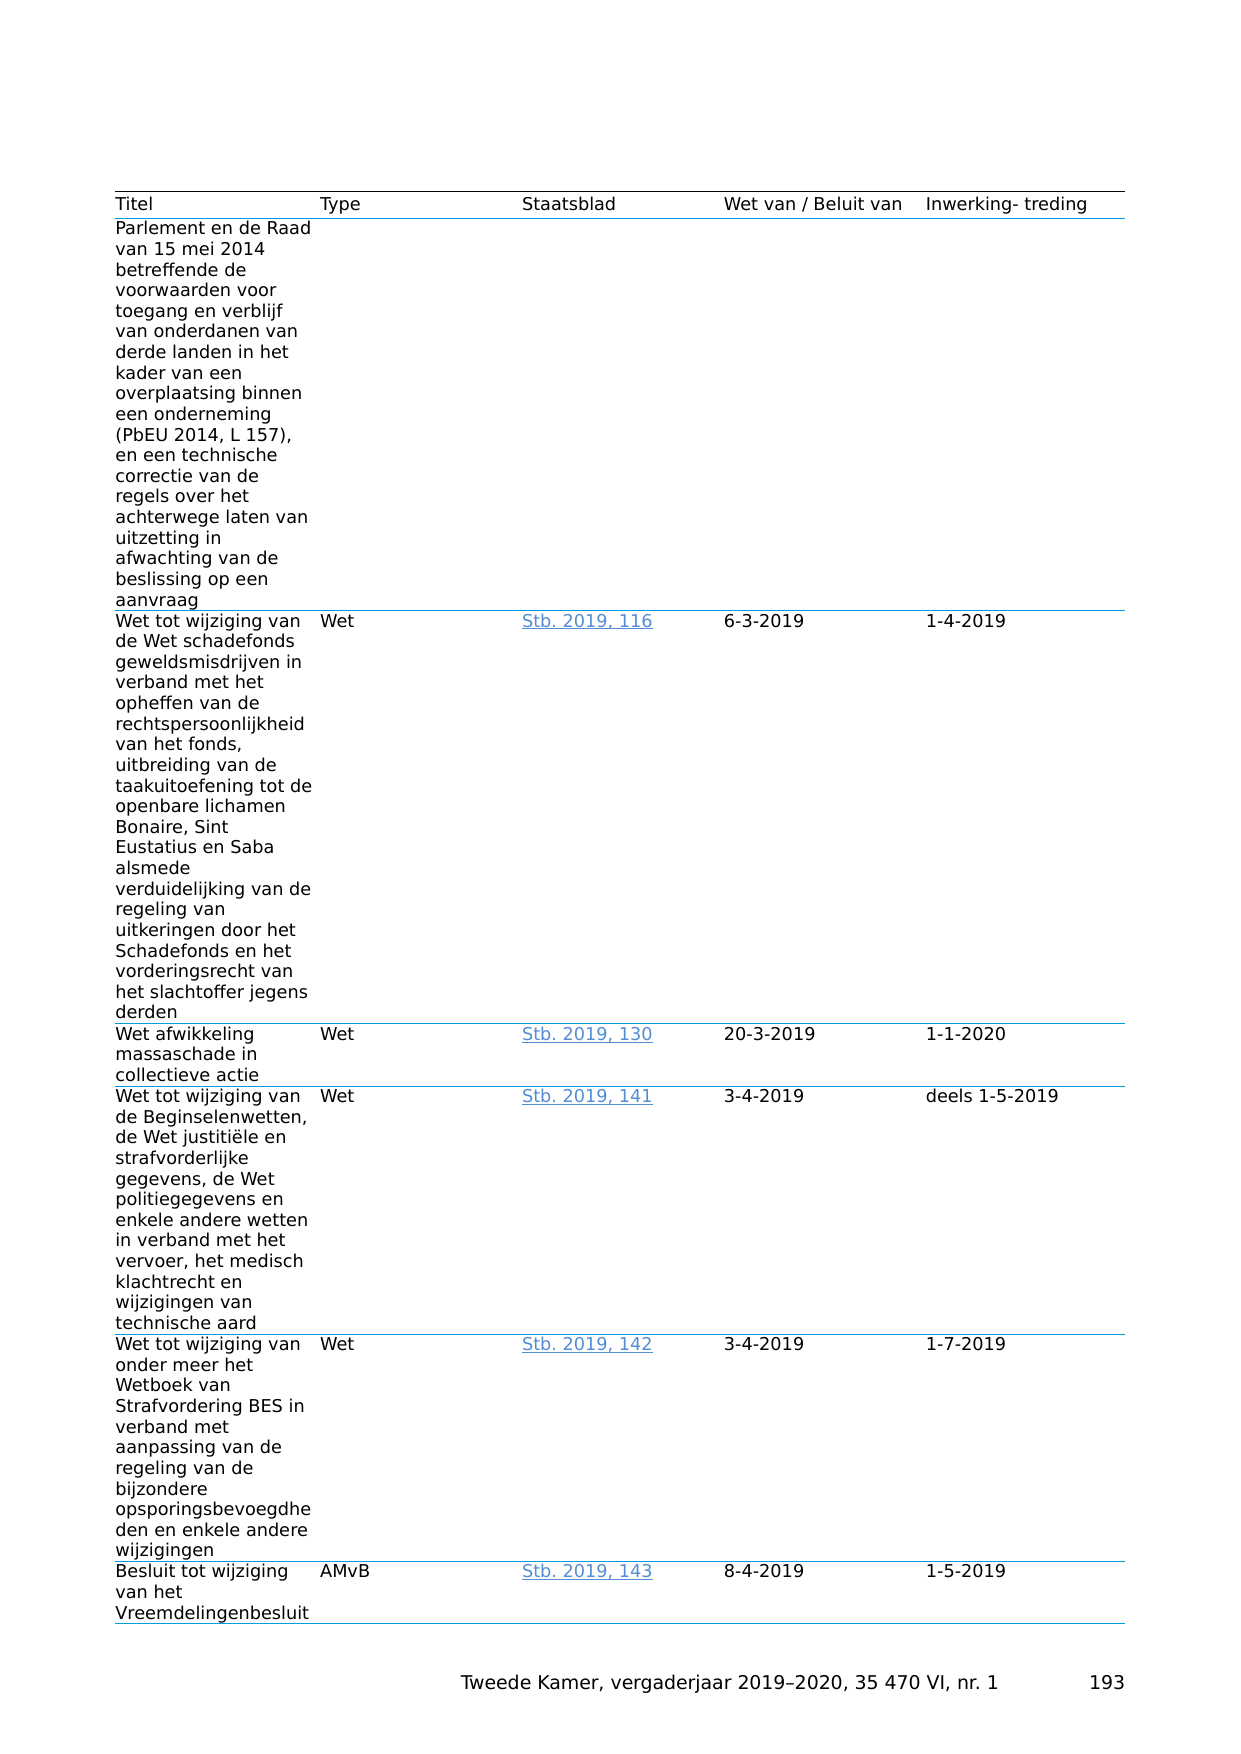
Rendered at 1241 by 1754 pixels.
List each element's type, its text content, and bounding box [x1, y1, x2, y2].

table_cell 3-4-2019 [721, 1335, 923, 1561]
table_cell Wet [317, 1024, 519, 1086]
table_header Inwerking- treding [923, 192, 1125, 218]
table_cell 1-5-2019 [923, 1562, 1125, 1623]
table_cell Parlement en de Raad van 15 mei 2014 betreffende de voorwaarden voor toegang en verblijf van onderdanen van derde landen in het kader van een overplaatsing binnen een onderneming (PbEU 2014, L 157), en een technische correctie van de regels over het achterwege laten van uitzetting in afwachting van de beslissing op een aanvraag [115, 219, 317, 610]
table_cell Besluit tot wijziging van het Vreemdelingenbesluit [115, 1562, 317, 1623]
table_cell [317, 219, 519, 610]
table_cell [519, 219, 721, 610]
table_cell 6-3-2019 [721, 611, 923, 1023]
table_cell Wet tot wijziging van de Beginselenwetten, de Wet justitiële en strafvorderlijke gegevens, de Wet politiegegevens en enkele andere wetten in verband met het vervoer, het medisch klachtrecht en wijzigingen van technische aard [115, 1087, 317, 1333]
table_cell 1-1-2020 [923, 1024, 1125, 1086]
table_cell Stb. 2019, 142 [519, 1335, 721, 1561]
table_cell Wet tot wijziging van de Wet schadefonds geweldsmisdrijven in verband met het opheffen van de rechtspersoonlijkheid van het fonds, uitbreiding van de taakuitoefening tot de openbare lichamen Bonaire, Sint Eustatius en Saba alsmede verduidelijking van de regeling van uitkeringen door het Schadefonds en het vorderingsrecht van het slachtoffer jegens derden [115, 611, 317, 1023]
table_cell Wet [317, 611, 519, 1023]
table_cell 1-4-2019 [923, 611, 1125, 1023]
table_cell [923, 219, 1125, 610]
table_header Type [317, 192, 519, 218]
table_header Titel [115, 192, 317, 218]
table_cell 8-4-2019 [721, 1562, 923, 1623]
table_cell deels 1-5-2019 [923, 1087, 1125, 1333]
table_cell 3-4-2019 [721, 1087, 923, 1333]
table_cell Wet [317, 1087, 519, 1333]
table_cell Stb. 2019, 116 [519, 611, 721, 1023]
table_cell Wet tot wijziging van onder meer het Wetboek van Strafvordering BES in verband met aanpassing van de regeling van de bijzondere opsporingsbevoegdheden en enkele andere wijzigingen [115, 1335, 317, 1561]
table_cell Stb. 2019, 130 [519, 1024, 721, 1086]
table_cell 1-7-2019 [923, 1335, 1125, 1561]
table_cell Stb. 2019, 143 [519, 1562, 721, 1623]
table_header Staatsblad [519, 192, 721, 218]
table_cell Stb. 2019, 141 [519, 1087, 721, 1333]
table_cell [721, 219, 923, 610]
table_cell Wet afwikkeling massaschade in collectieve actie [115, 1024, 317, 1086]
table_cell AMvB [317, 1562, 519, 1623]
table_header Wet van / Beluit van [721, 192, 923, 218]
table_cell 20-3-2019 [721, 1024, 923, 1086]
table_cell Wet [317, 1335, 519, 1561]
